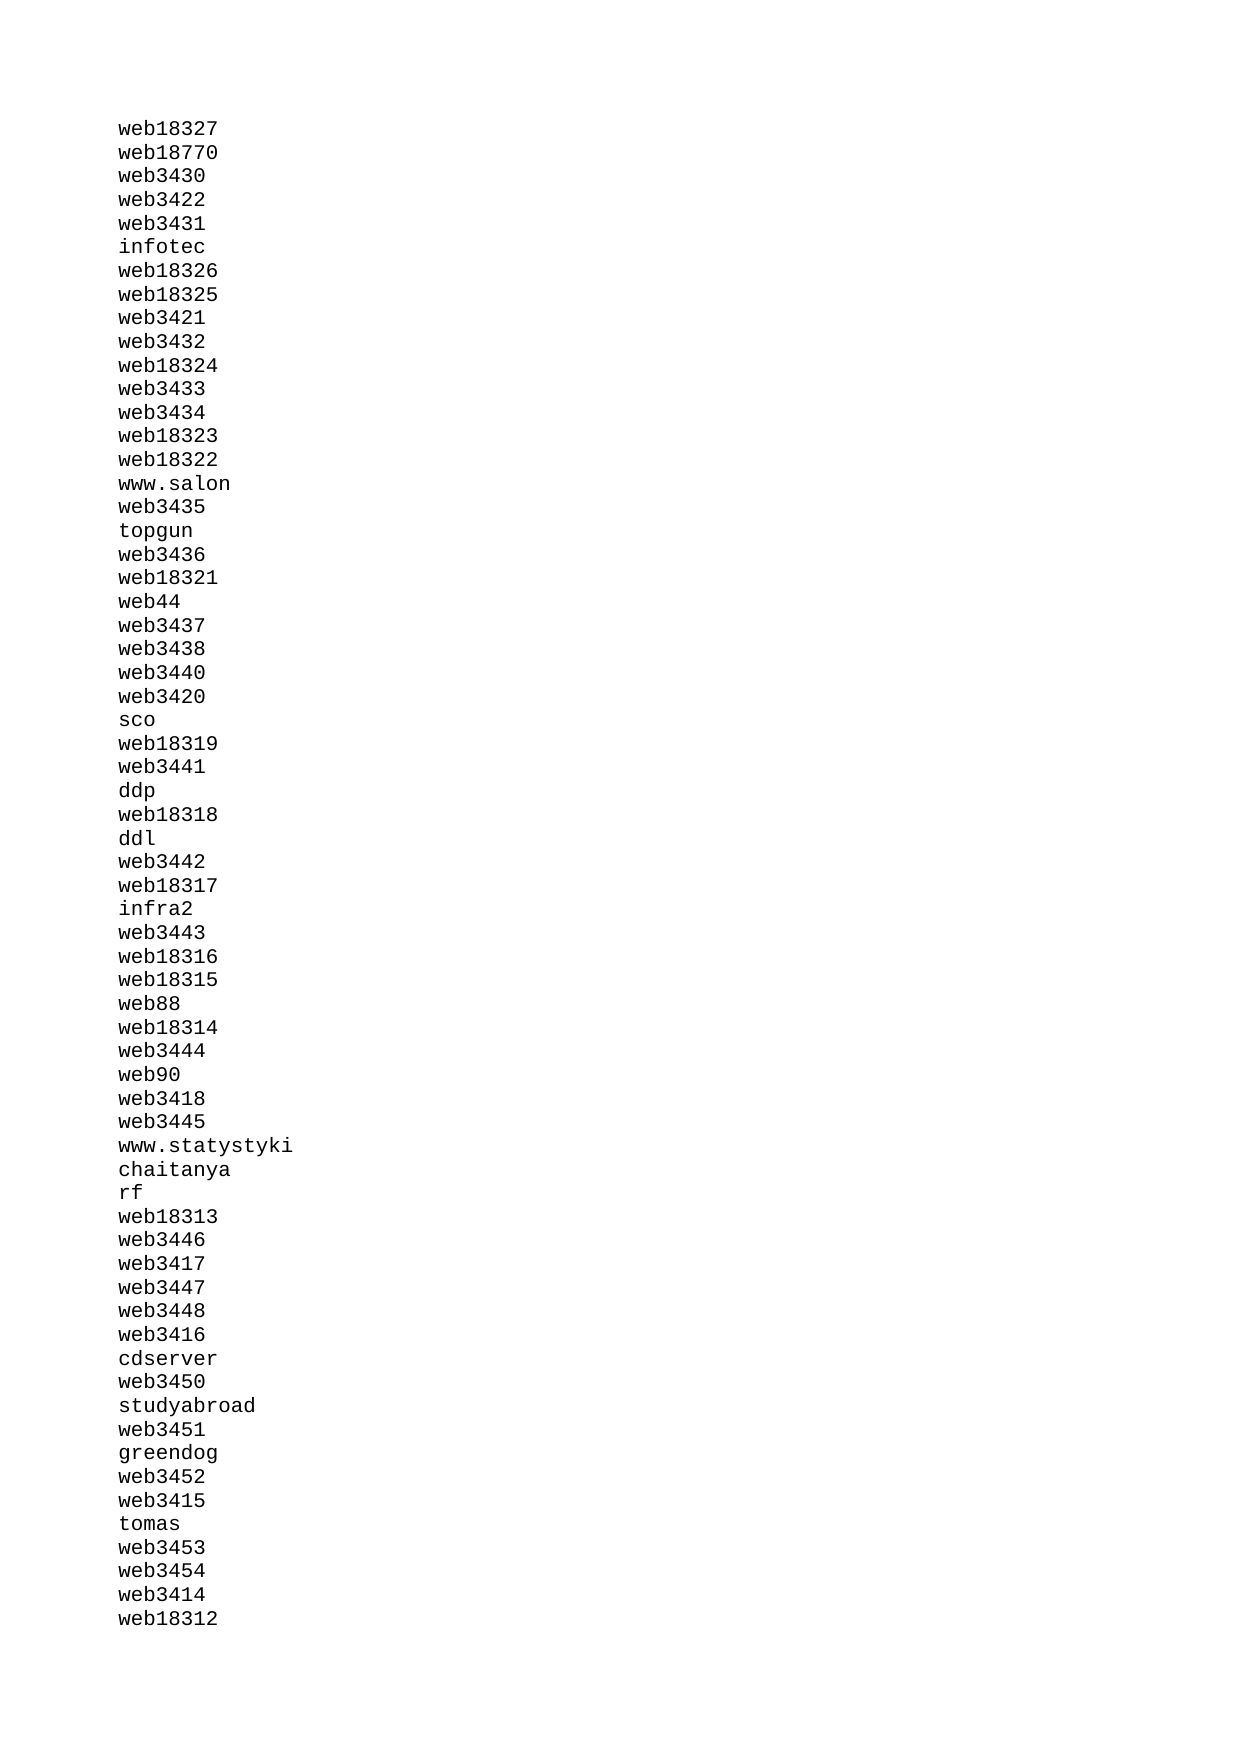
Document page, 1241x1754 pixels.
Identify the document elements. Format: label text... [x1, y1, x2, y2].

text web3440 [118, 662, 1122, 686]
text web3416 [118, 1324, 1122, 1348]
text web3447 [118, 1277, 1122, 1300]
text infotec [118, 236, 1122, 260]
text web3432 [118, 331, 1122, 354]
text web18323 [118, 426, 1122, 449]
text web3441 [118, 757, 1122, 780]
text web3452 [118, 1466, 1122, 1489]
text web3415 [118, 1489, 1122, 1513]
text infra2 [118, 898, 1122, 922]
text web18314 [118, 1017, 1122, 1040]
text web3448 [118, 1300, 1122, 1324]
text www.salon [118, 473, 1122, 496]
text web3437 [118, 615, 1122, 638]
text web90 [118, 1064, 1122, 1088]
text web3442 [118, 851, 1122, 875]
text web3445 [118, 1111, 1122, 1135]
text www.statystyki [118, 1135, 1122, 1158]
text web3434 [118, 402, 1122, 426]
text web3444 [118, 1040, 1122, 1064]
text web3436 [118, 544, 1122, 567]
text web3433 [118, 378, 1122, 402]
text web3421 [118, 307, 1122, 331]
text web3453 [118, 1537, 1122, 1561]
text topgun [118, 520, 1122, 544]
text web18324 [118, 354, 1122, 378]
text web3446 [118, 1229, 1122, 1253]
text web88 [118, 993, 1122, 1017]
text web18319 [118, 733, 1122, 757]
text web18313 [118, 1206, 1122, 1229]
text web18322 [118, 449, 1122, 473]
text web3435 [118, 496, 1122, 520]
text studyabroad [118, 1395, 1122, 1419]
text tomas [118, 1513, 1122, 1537]
text web18326 [118, 260, 1122, 284]
text web3454 [118, 1561, 1122, 1584]
text web3414 [118, 1584, 1122, 1608]
text web3422 [118, 189, 1122, 213]
text web3430 [118, 165, 1122, 189]
text web18318 [118, 804, 1122, 827]
text chaitanya [118, 1158, 1122, 1182]
text web3450 [118, 1371, 1122, 1395]
text web18312 [118, 1608, 1122, 1631]
text web3420 [118, 686, 1122, 709]
text rf [118, 1182, 1122, 1206]
text cdserver [118, 1348, 1122, 1371]
text greendog [118, 1442, 1122, 1466]
text web3417 [118, 1253, 1122, 1277]
text web18317 [118, 875, 1122, 898]
text web44 [118, 591, 1122, 615]
text web18316 [118, 946, 1122, 969]
text web3438 [118, 638, 1122, 662]
text web3431 [118, 213, 1122, 236]
text web18315 [118, 969, 1122, 993]
text web18770 [118, 142, 1122, 165]
text web18321 [118, 567, 1122, 591]
text web18325 [118, 284, 1122, 307]
text web3418 [118, 1088, 1122, 1111]
text ddp [118, 780, 1122, 804]
text web3451 [118, 1419, 1122, 1442]
text web3443 [118, 922, 1122, 946]
text sco [118, 709, 1122, 733]
text ddl [118, 827, 1122, 851]
text web18327 [118, 118, 1122, 142]
